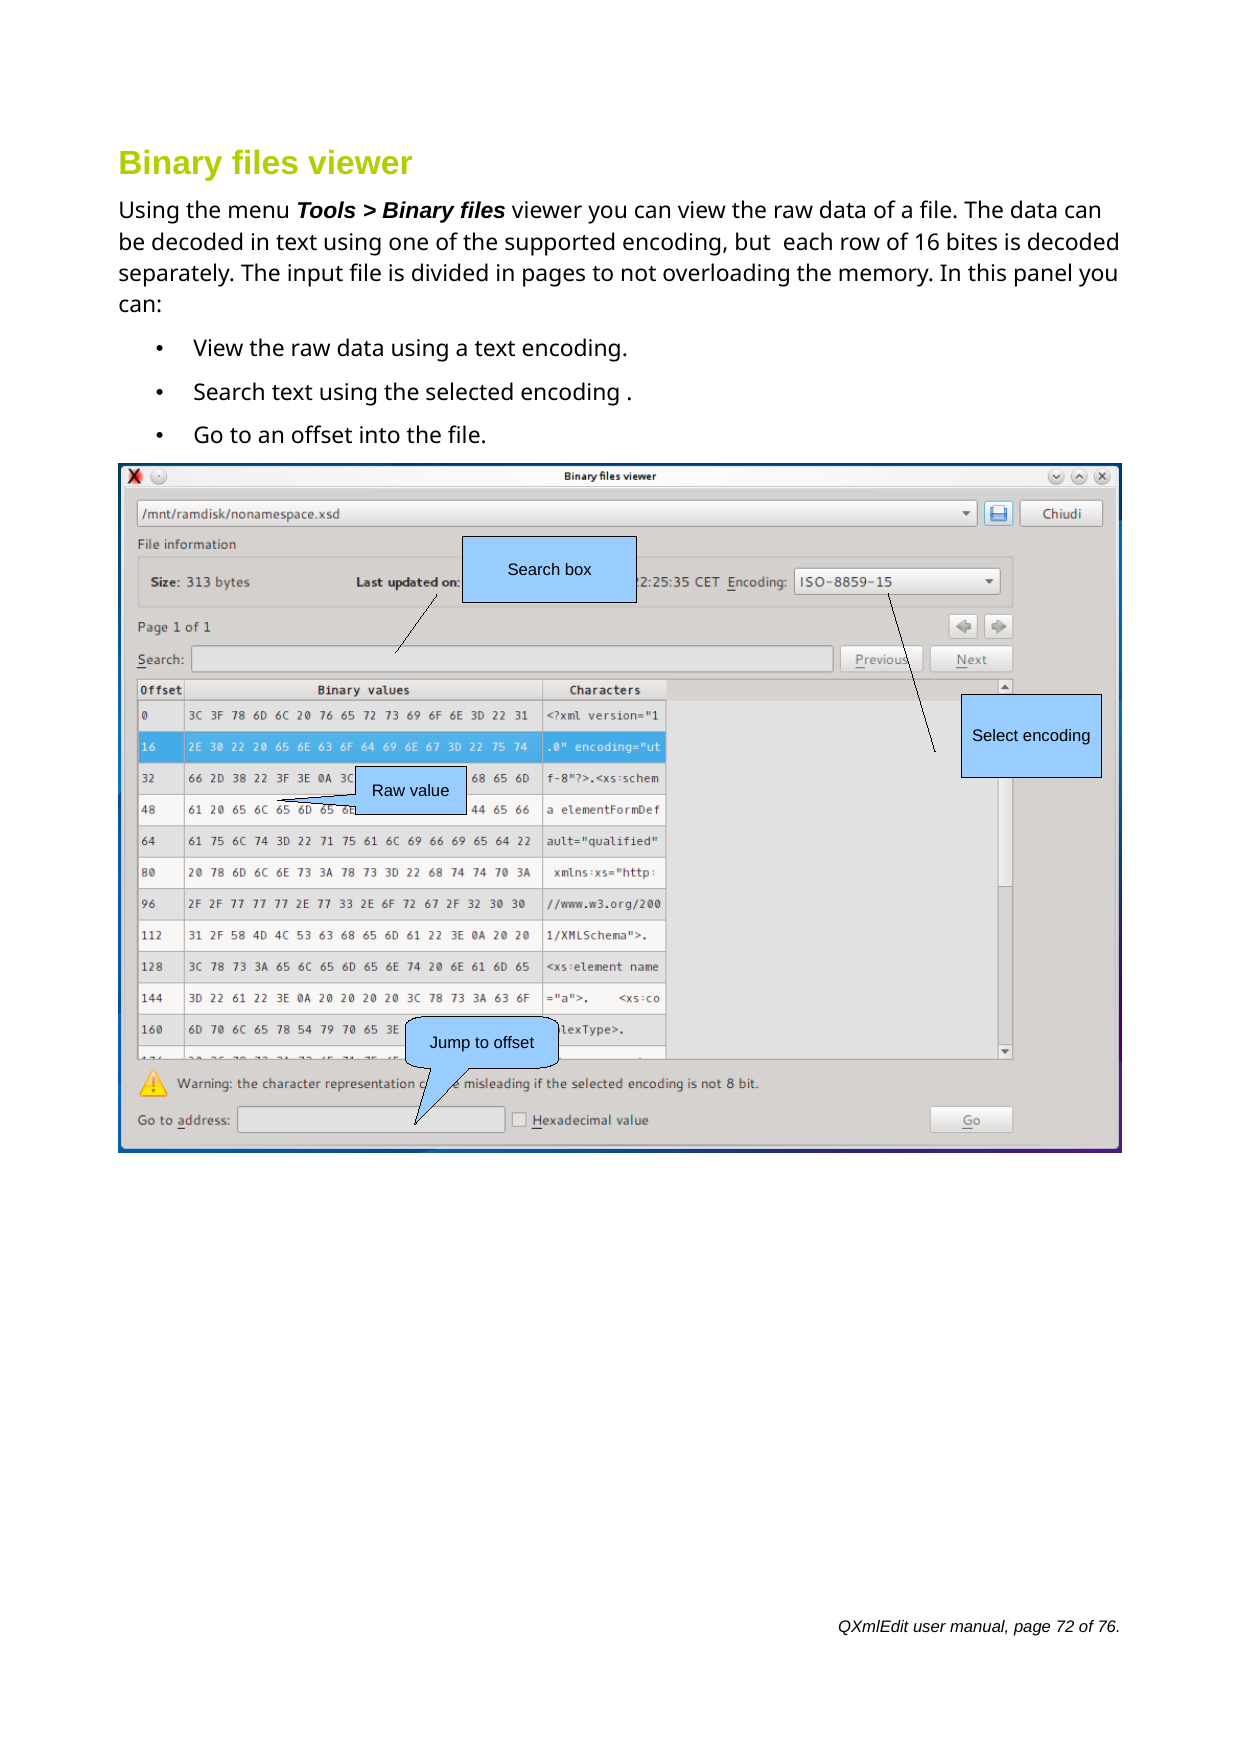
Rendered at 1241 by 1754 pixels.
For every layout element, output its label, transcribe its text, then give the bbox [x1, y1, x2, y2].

list Search text using the selected encoding . [156, 376, 1122, 407]
list Go to an offset into the file. [156, 419, 1122, 451]
subtitle Binary files viewer [118, 143, 1122, 182]
text Using the menu Tools > Binary files viewer you can view the raw data of a file. The data can be decoded in text using one of the supported encoding, but each row of 16 bites is decoded separately. The input file is divided in pages to not overloading the memory. In this panel you can: [118, 194, 1122, 319]
picture [118, 463, 1122, 1153]
list View the raw data using a text encoding. [156, 332, 1122, 363]
